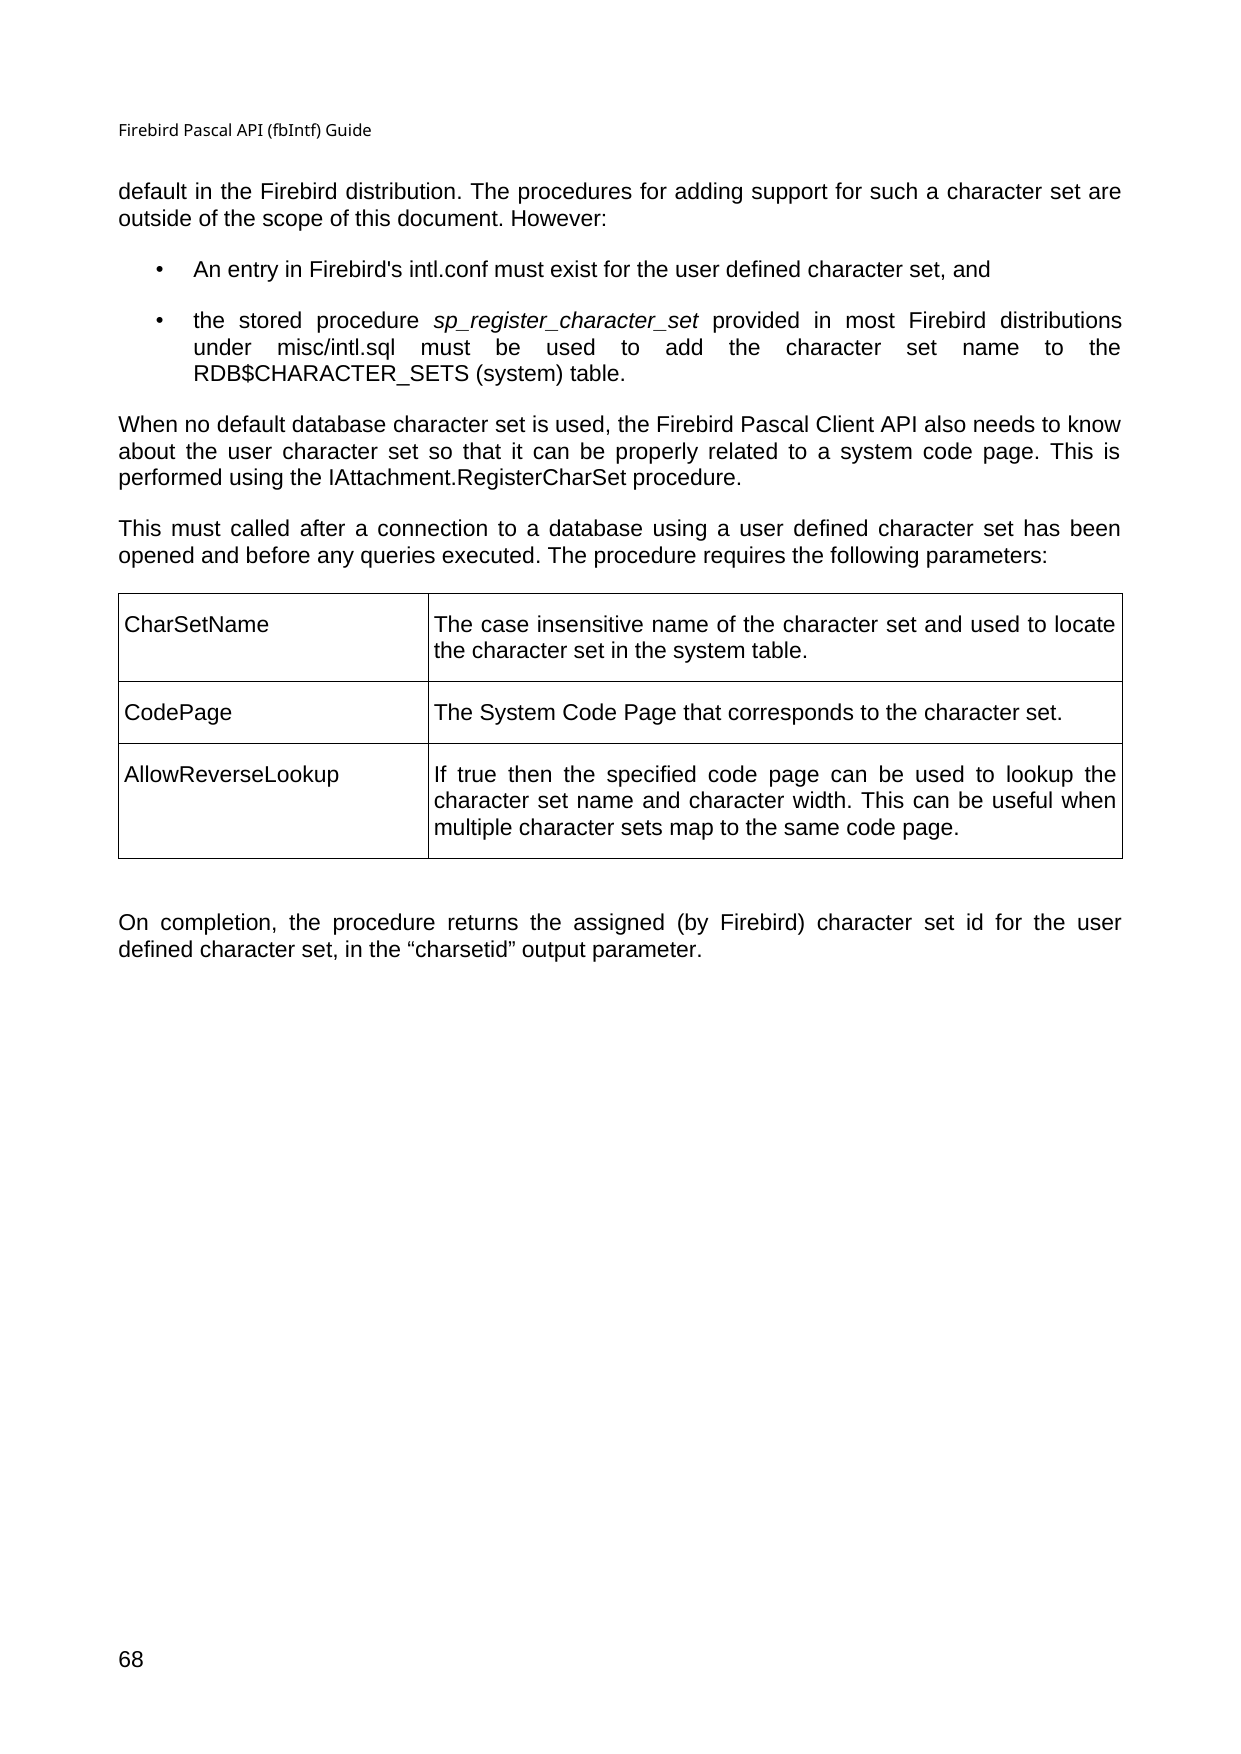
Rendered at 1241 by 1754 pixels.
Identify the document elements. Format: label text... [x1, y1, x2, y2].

table_cell CodePage [119, 682, 428, 743]
table_cell The System Code Page that corresponds to the character set. [429, 682, 1122, 743]
table_header The case insensitive name of the character set and used to locate the character set in the system table. [429, 594, 1122, 681]
table_header CharSetName [119, 594, 428, 681]
list the stored procedure sp_register_character_set provided in most Firebird distributions under misc/intl.sql must be used to add the character set name to the RDB$CHARACTER_SETS (system) table. [156, 307, 1122, 386]
list An entry in Firebird's intl.conf must exist for the user defined character set, and [156, 256, 1122, 282]
text When no default database character set is used, the Firebird Pascal Client API also needs to know about the user character set so that it can be properly related to a system code page. This is performed using the IAttachment.RegisterCharSet procedure. [118, 411, 1122, 490]
table_cell If true then the specified code page can be used to lookup the character set name and character width. This can be useful when multiple character sets map to the same code page. [429, 744, 1122, 858]
text default in the Firebird distribution. The procedures for adding support for such a character set are outside of the scope of this document. However: [118, 178, 1122, 231]
text This must called after a connection to a database using a user defined character set has been opened and before any queries executed. The procedure requires the following parameters: [118, 515, 1122, 568]
text On completion, the procedure returns the assigned (by Firebird) character set id for the user defined character set, in the “charsetid” output parameter. [118, 909, 1122, 962]
table_cell AllowReverseLookup [119, 744, 428, 858]
